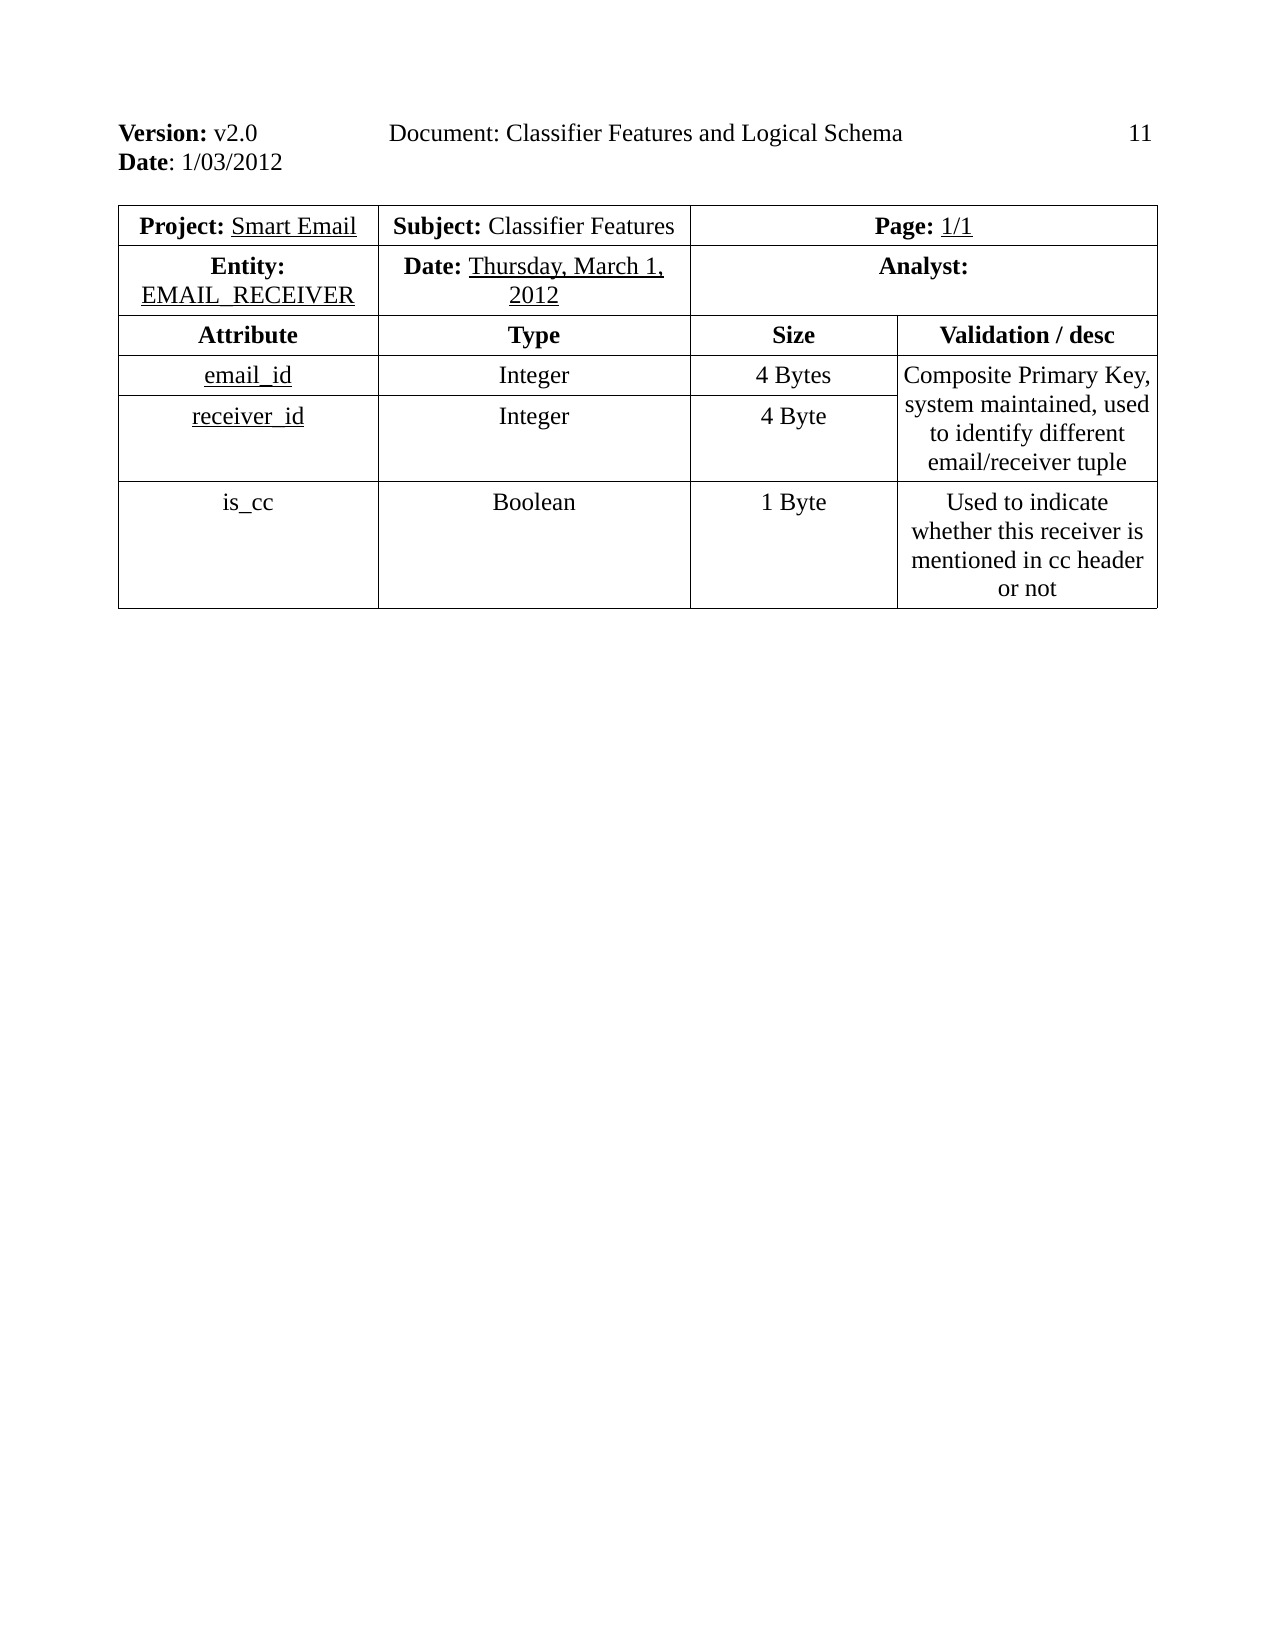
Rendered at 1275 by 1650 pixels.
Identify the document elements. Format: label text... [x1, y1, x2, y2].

table_cell Entity: EMAIL_RECEIVER [119, 246, 378, 314]
table_cell 4 Bytes [691, 356, 897, 395]
table_cell 1 Byte [691, 482, 897, 608]
table_cell Integer [379, 356, 690, 395]
table_cell email_id [119, 356, 378, 395]
table_cell Validation / desc [898, 316, 1157, 355]
table_header Project: Smart Email [119, 206, 378, 245]
table_header Page: 1/1 [691, 206, 1157, 245]
table_cell Integer [379, 396, 690, 481]
table_cell Attribute [119, 316, 378, 355]
table_header Subject: Classifier Features [379, 206, 690, 245]
table_cell Size [691, 316, 897, 355]
table_cell Analyst: [691, 246, 1157, 314]
table_cell Composite Primary Key, system maintained, used to identify different email/receiver tuple [898, 356, 1157, 481]
table_cell Used to indicate whether this receiver is mentioned in cc header or not [898, 482, 1157, 608]
table_cell receiver_id [119, 396, 378, 481]
table_cell Type [379, 316, 690, 355]
table_cell Boolean [379, 482, 690, 608]
table_cell is_cc [119, 482, 378, 608]
table_cell 4 Byte [691, 396, 897, 481]
table_cell Date: Thursday, March 1, 2012 [379, 246, 690, 314]
